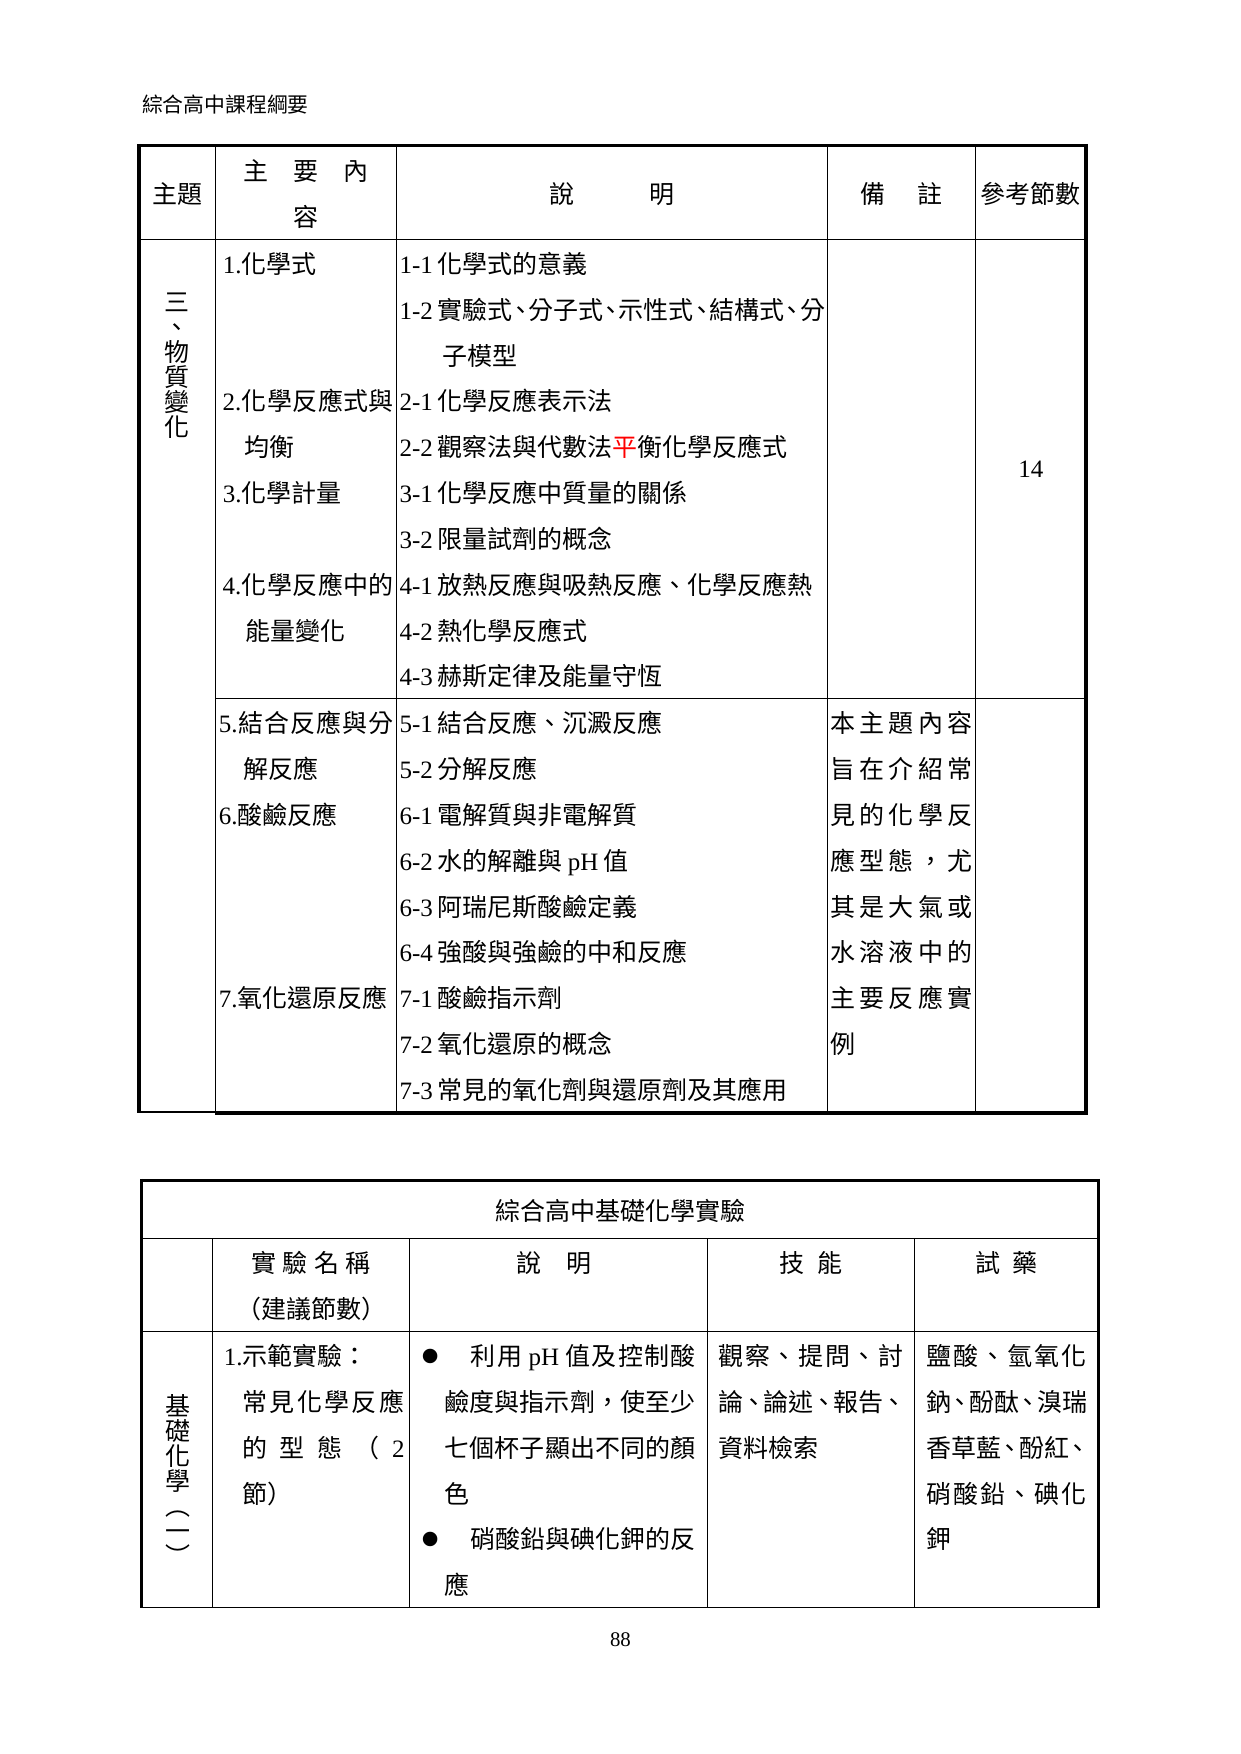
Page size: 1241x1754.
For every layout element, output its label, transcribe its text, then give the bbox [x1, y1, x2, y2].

table_cell 說 明 [410, 1239, 707, 1331]
table_cell 1.化學式 2.化學反應式與均衡 3.化學計量 4.化學反應中的能量變化 [216, 240, 396, 698]
table_cell [828, 240, 975, 698]
table_cell 本主題內容旨在介紹常見的化學反應型態，尤其是大氣或水溶液中的主要反應實例 [828, 699, 975, 1111]
table_cell 1-1化學式的意義 1-2實驗式、分子式、示性式、結構式、分子模型 2-1化學反應表示法 2-2觀察法與代數法平衡化學反應式 3-1化學反應中質量的關係 3-2限量試劑的概念 4-1放熱反應與吸熱反應、化學反應熱 4-2熱化學反應式 4-3赫斯定律及能量守恆 [397, 240, 827, 698]
table_cell 5.結合反應與分解反應 6.酸鹼反應 7.氧化還原反應 [216, 699, 396, 1111]
table_cell 基礎化學（一） [143, 1332, 212, 1607]
table_cell [143, 1239, 212, 1331]
table_cell [976, 699, 1084, 1111]
table_cell 14 [976, 240, 1084, 698]
table_header 備 註 [828, 147, 975, 238]
table_header 主題 [141, 147, 215, 238]
table_cell 利用pH值及控制酸鹼度與指示劑，使至少七個杯子顯出不同的顏色 硝酸鉛與碘化鉀的反應 [410, 1332, 707, 1607]
table_cell 鹽酸、氫氧化鈉、酚酞、溴瑞香草藍、酚紅、硝酸鉛、碘化鉀 [915, 1332, 1097, 1607]
table_cell 觀察、提問、討論、論述、報告、資料檢索 [708, 1332, 914, 1607]
table_cell 技 能 [708, 1239, 914, 1331]
table_cell 5-1結合反應、沉澱反應 5-2分解反應 6-1電解質與非電解質 6-2水的解離與pH值 6-3阿瑞尼斯酸鹼定義 6-4強酸與強鹼的中和反應 7-1酸鹼指示劑 7-2氧化還原的概念 7-3常見的氧化劑與還原劑及其應用 [397, 699, 827, 1111]
table_header 說明 [397, 147, 827, 238]
table_cell 1.示範實驗： 常見化學反應的型態（2節） [213, 1332, 409, 1607]
table_cell 三、物質變化 [141, 240, 215, 1111]
table_header 綜合高中基礎化學實驗 [143, 1182, 1097, 1238]
table_header 主 要 內 容 [216, 147, 396, 238]
table_cell 實 驗 名 稱 （建議節數） [213, 1239, 409, 1331]
table_cell 試 藥 [915, 1239, 1097, 1331]
table_header 參考節數 [976, 147, 1084, 238]
